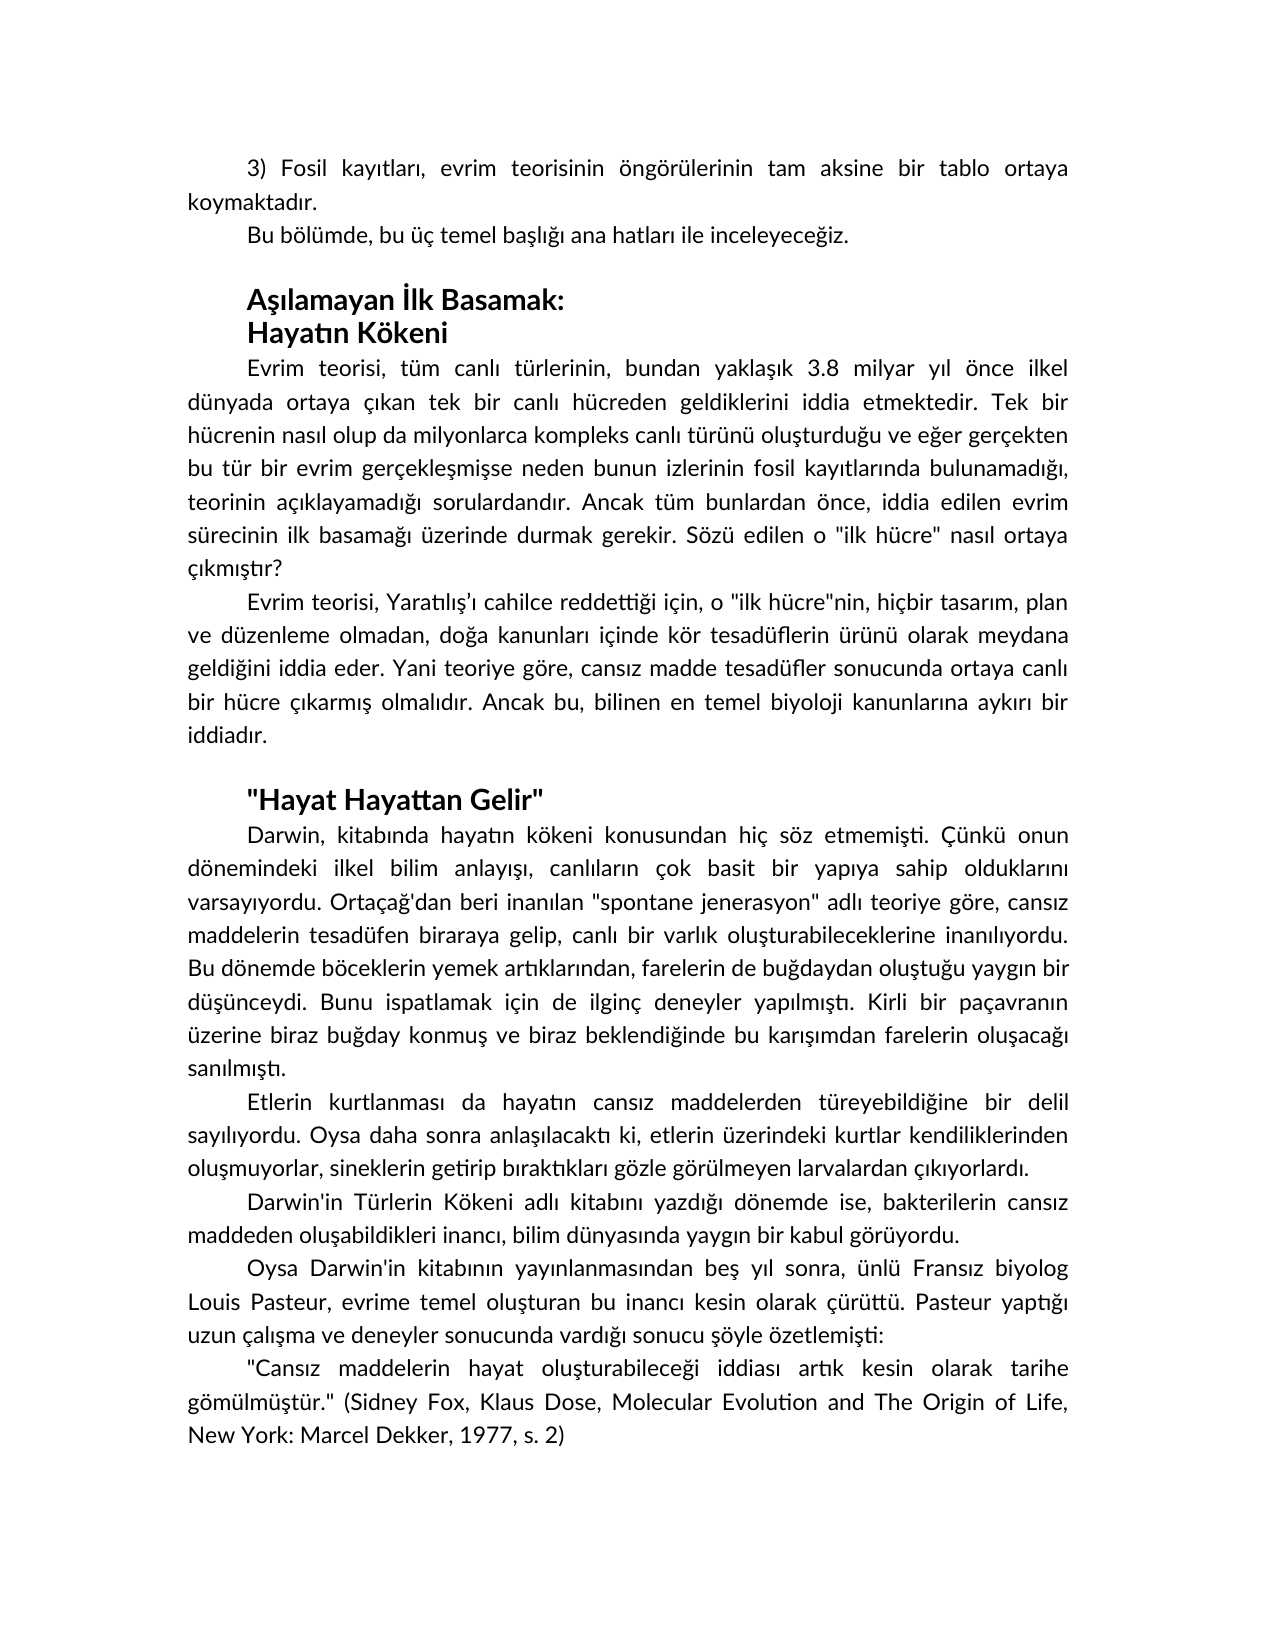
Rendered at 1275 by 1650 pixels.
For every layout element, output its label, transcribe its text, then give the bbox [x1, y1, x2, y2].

text Evrim teorisi, Yaratılış’ı cahilce reddettiği için, o "ilk hücre"nin, hiçbir tasarım, plan ve düzenleme olmadan, doğa kanunları içinde kör tesadüflerin ürünü olarak meydana geldiğini iddia eder. Yani teoriye göre, cansız madde tesadüfler sonucunda ortaya canlı bir hücre çıkarmış olmalıdır. Ancak bu, bilinen en temel biyoloji kanunlarına aykırı bir iddiadır. [187, 583, 1070, 750]
text "Hayat Hayattan Gelir" [187, 783, 1070, 817]
text Hayatın Kökeni [187, 317, 1070, 350]
text 3) Fosil kayıtları, evrim teorisinin öngörülerinin tam aksine bir tablo ortaya koymaktadır. [187, 150, 1070, 217]
text "Cansız maddelerin hayat oluşturabileceği iddiası artık kesin olarak tarihe gömülmüştür." (Sidney Fox, Klaus Dose, Molecular Evolution and The Origin of Life, New York: Marcel Dekker, 1977, s. 2) [187, 1350, 1070, 1450]
text Oysa Darwin'in kitabının yayınlanmasından beş yıl sonra, ünlü Fransız biyolog Louis Pasteur, evrime temel oluşturan bu inancı kesin olarak çürüttü. Pasteur yaptığı uzun çalışma ve deneyler sonucunda vardığı sonucu şöyle özetlemişti: [187, 1250, 1070, 1350]
text Etlerin kurtlanması da hayatın cansız maddelerden türeyebildiğine bir delil sayılıyordu. Oysa daha sonra anlaşılacaktı ki, etlerin üzerindeki kurtlar kendiliklerinden oluşmuyorlar, sineklerin getirip bıraktıkları gözle görülmeyen larvalardan çıkıyorlardı. [187, 1083, 1070, 1183]
text Aşılamayan İlk Basamak: [187, 283, 1070, 317]
text Darwin'in Türlerin Kökeni adlı kitabını yazdığı dönemde ise, bakterilerin cansız maddeden oluşabildikleri inancı, bilim dünyasında yaygın bir kabul görüyordu. [187, 1183, 1070, 1250]
text Evrim teorisi, tüm canlı türlerinin, bundan yaklaşık 3.8 milyar yıl önce ilkel dünyada ortaya çıkan tek bir canlı hücreden geldiklerini iddia etmektedir. Tek bir hücrenin nasıl olup da milyonlarca kompleks canlı türünü oluşturduğu ve eğer gerçekten bu tür bir evrim gerçekleşmişse neden bunun izlerinin fosil kayıtlarında bulunamadığı, teorinin açıklayamadığı sorulardandır. Ancak tüm bunlardan önce, iddia edilen evrim sürecinin ilk basamağı üzerinde durmak gerekir. Sözü edilen o "ilk hücre" nasıl ortaya çıkmıştır? [187, 350, 1070, 583]
text Darwin, kitabında hayatın kökeni konusundan hiç söz etmemişti. Çünkü onun dönemindeki ilkel bilim anlayışı, canlıların çok basit bir yapıya sahip olduklarını varsayıyordu. Ortaçağ'dan beri inanılan "spontane jenerasyon" adlı teoriye göre, cansız maddelerin tesadüfen biraraya gelip, canlı bir varlık oluşturabileceklerine inanılıyordu. Bu dönemde böceklerin yemek artıklarından, farelerin de buğdaydan oluştuğu yaygın bir düşünceydi. Bunu ispatlamak için de ilginç deneyler yapılmıştı. Kirli bir paçavranın üzerine biraz buğday konmuş ve biraz beklendiğinde bu karışımdan farelerin oluşacağı sanılmıştı. [187, 817, 1070, 1083]
text Bu bölümde, bu üç temel başlığı ana hatları ile inceleyeceğiz. [187, 217, 1070, 250]
